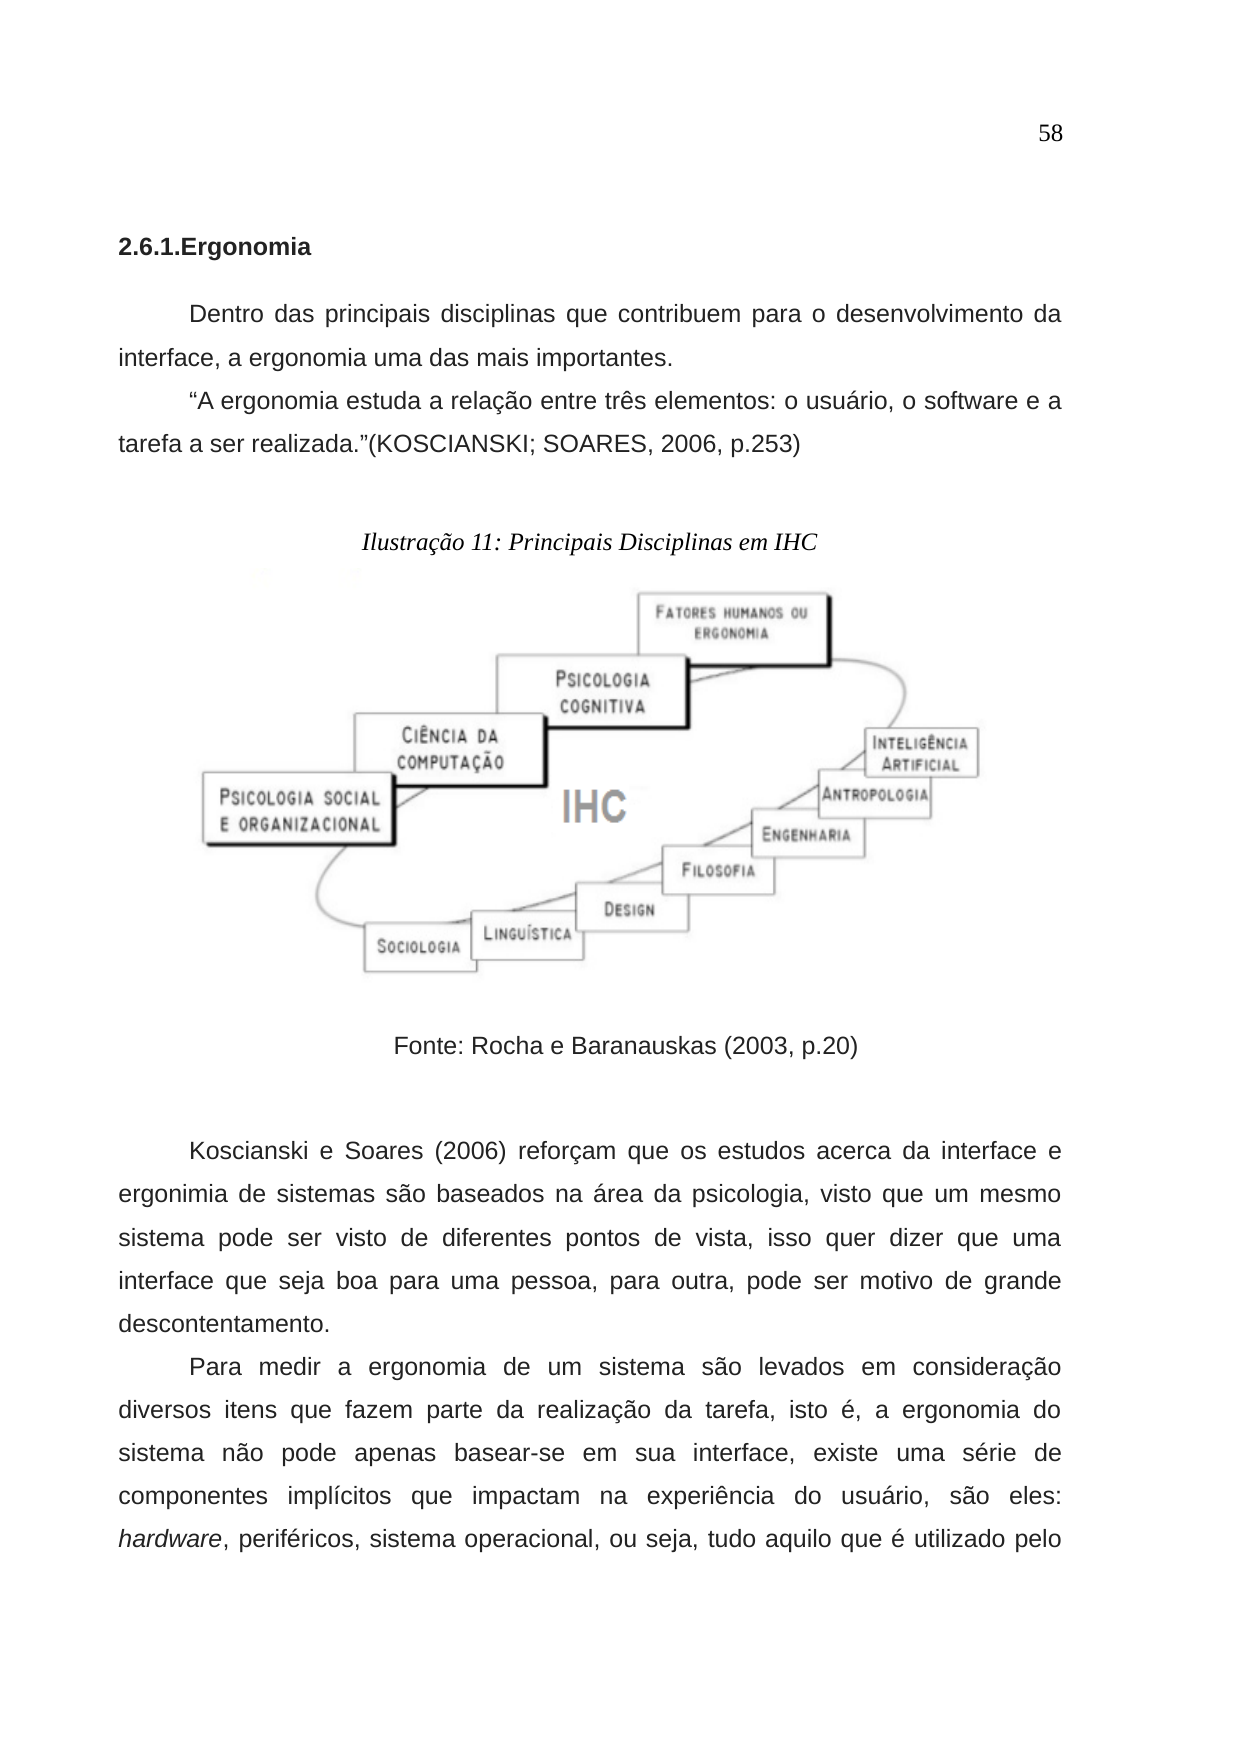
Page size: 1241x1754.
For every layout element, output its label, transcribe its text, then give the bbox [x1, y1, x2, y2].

text Dentro das principais disciplinas que contribuem para o desenvolvimento da interface, a ergonomia uma das mais importantes. [118, 299, 1063, 371]
subtitle 2.6.1.Ergonomia [118, 231, 1063, 260]
text Fonte: Rocha e Baranauskas (2003, p.20) [118, 1017, 1063, 1059]
picture [183, 568, 998, 1017]
text Koscianski e Soares (2006) reforçam que os estudos acerca da interface e ergonimia de sistemas são baseados na área da psicologia, visto que um mesmo sistema pode ser visto de diferentes pontos de vista, isso quer dizer que uma interface que seja boa para uma pessoa, para outra, pode ser motivo de grande descontentamento. [118, 1136, 1063, 1337]
text Para medir a ergonomia de um sistema são levados em consideração diversos itens que fazem parte da realização da tarefa, isto é, a ergonomia do sistema não pode apenas basear-se em sua interface, existe uma série de componentes implícitos que impactam na experiência do usuário, são eles: hardware, periféricos, sistema operacional, ou seja, tudo aquilo que é utilizado pelo [118, 1352, 1063, 1553]
text “A ergonomia estuda a relação entre três elementos: o usuário, o software e a tarefa a ser realizada.”(KOSCIANSKI; SOARES, 2006, p.253) [118, 386, 1063, 457]
text Ilustração 11: Principais Disciplinas em IHC [118, 527, 1063, 556]
